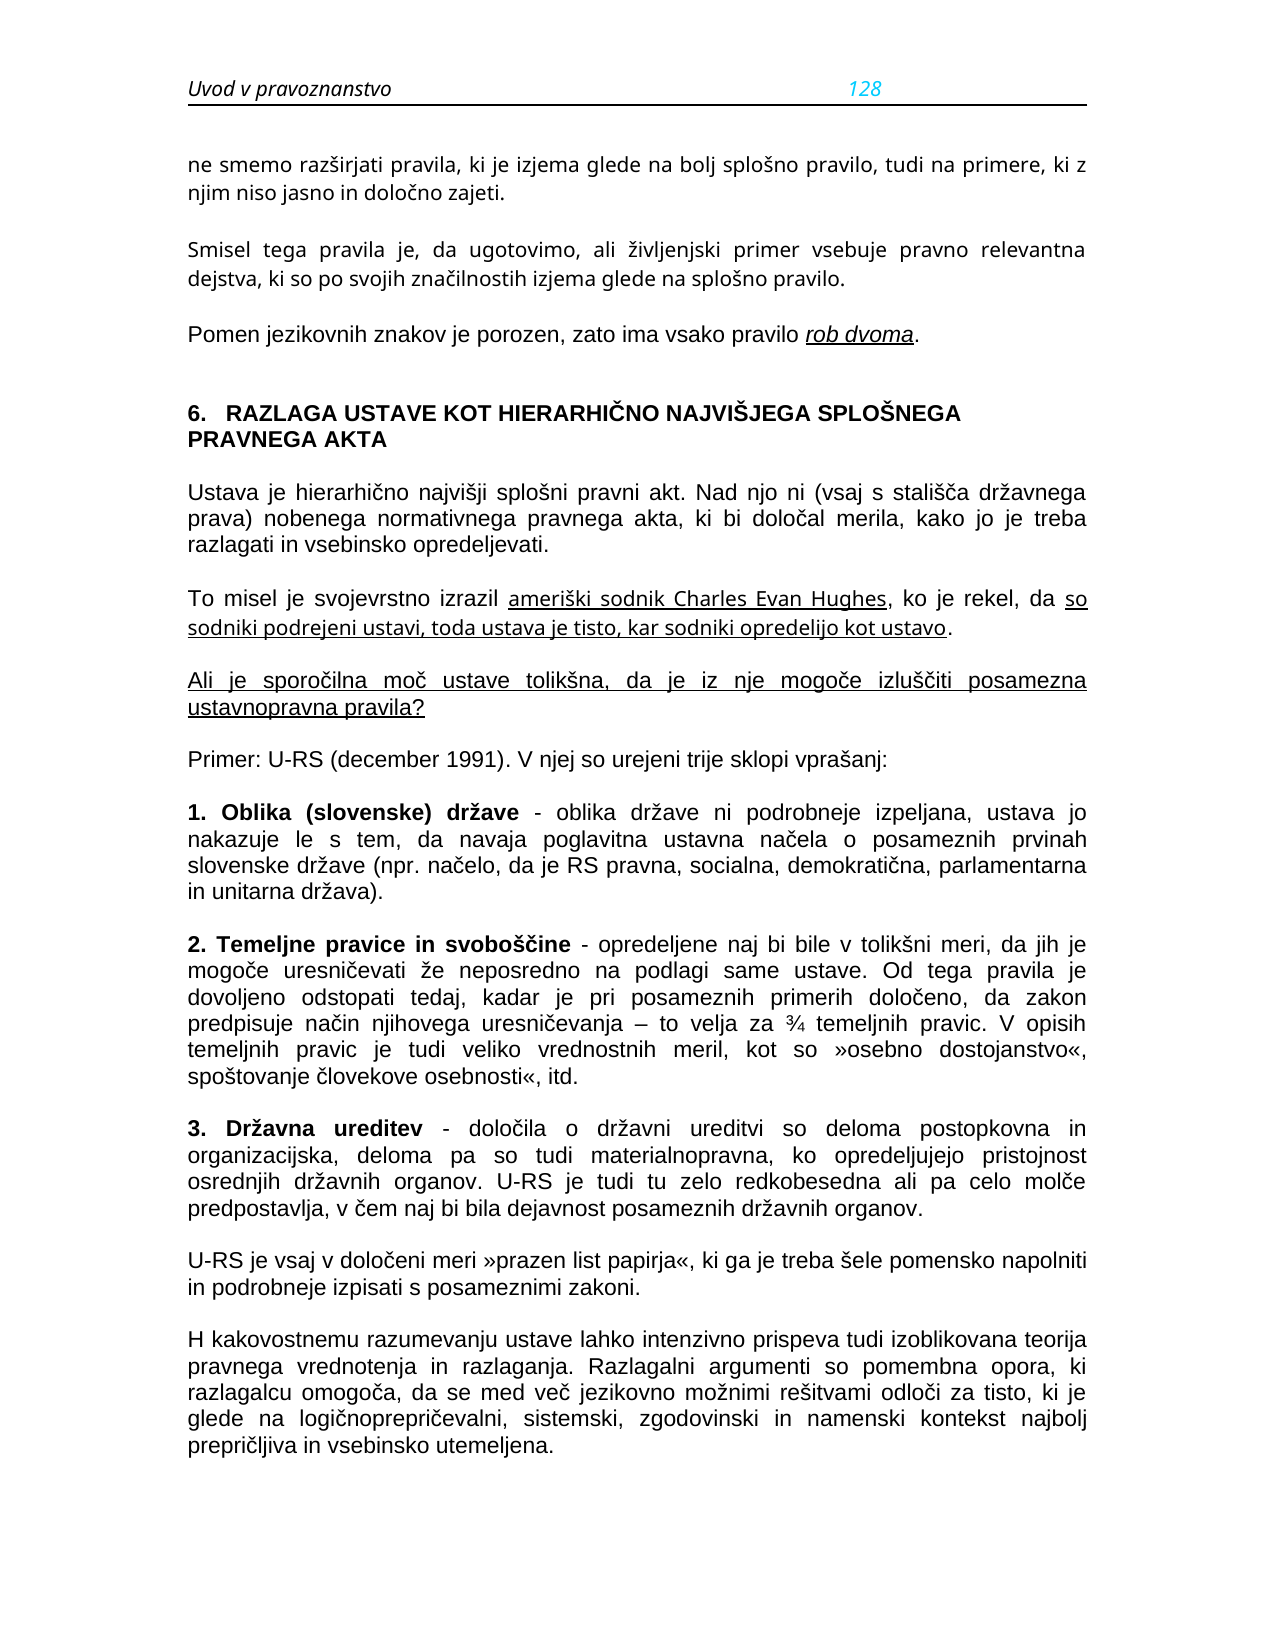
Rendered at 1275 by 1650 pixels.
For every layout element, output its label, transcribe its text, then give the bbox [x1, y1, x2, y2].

text U-RS je vsaj v določeni meri »prazen list papirja«, ki ga je treba šele pomensko napolniti in podrobneje izpisati s posameznimi zakoni. [187, 1247, 1087, 1300]
text Smisel tega pravila je, da ugotovimo, ali življenjski primer vsebuje pravno relevantna dejstva, ki so po svojih značilnostih izjema glede na splošno pravilo. [187, 235, 1087, 292]
text 1. Oblika (slovenske) države - oblika države ni podrobneje izpeljana, ustava jo nakazuje le s tem, da navaja poglavitna ustavna načela o posameznih prvinah slovenske države (npr. načelo, da je RS pravna, socialna, demokratična, parlamentarna in unitarna država). [187, 799, 1087, 904]
text To misel je svojevrstno izrazil ameriški sodnik Charles Evan Hughes, ko je rekel, da so sodniki podrejeni ustavi, toda ustava je tisto, kar sodniki opredelijo kot ustavo. [187, 584, 1087, 641]
text 2. Temeljne pravice in svoboščine - opredeljene naj bi bile v tolikšni meri, da jih je mogoče uresničevati že neposredno na podlagi same ustave. Od tega pravila je dovoljeno odstopati tedaj, kadar je pri posameznih primerih določeno, da zakon predpisuje način njihovega uresničevanja – to velja za ¾ temeljnih pravic. V opisih temeljnih pravic je tudi veliko vrednostnih meril, kot so »osebno dostojanstvo«, spoštovanje človekove osebnosti«, itd. [187, 931, 1087, 1089]
text Pomen jezikovnih znakov je porozen, zato ima vsako pravilo rob dvoma. [187, 321, 1087, 347]
text H kakovostnemu razumevanju ustave lahko intenzivno prispeva tudi izoblikovana teorija pravnega vrednotenja in razlaganja. Razlagalni argumenti so pomembna opora, ki razlagalcu omogoča, da se med več jezikovno možnimi rešitvami odloči za tisto, ki je glede na logičnoprepričevalni, sistemski, zgodovinski in namenski kontekst najbolj prepričljiva in vsebinsko utemeljena. [187, 1326, 1087, 1458]
text Ali je sporočilna moč ustave tolikšna, da je iz nje mogoče izluščiti posamezna [187, 667, 1087, 690]
text 6. RAZLAGA USTAVE KOT HIERARHIČNO NAJVIŠJEGA SPLOŠNEGA PRAVNEGA AKTA [187, 400, 1087, 452]
text ne smemo razširjati pravila, ki je izjema glede na bolj splošno pravilo, tudi na primere, ki z njim niso jasno in določno zajeti. [187, 150, 1087, 207]
text ustavnopravna pravila? [187, 691, 1087, 720]
text Primer: U-RS (december 1991). V njej so urejeni trije sklopi vprašanj: [187, 746, 1087, 773]
text 3. Državna ureditev - določila o državni ureditvi so deloma postopkovna in organizacijska, deloma pa so tudi materialnopravna, ko opredeljujejo pristojnost osrednjih državnih organov. U-RS je tudi tu zelo redkobesedna ali pa celo molče predpostavlja, v čem naj bi bila dejavnost posameznih državnih organov. [187, 1115, 1087, 1221]
text Ustava je hierarhično najvišji splošni pravni akt. Nad njo ni (vsaj s stališča državnega prava) nobenega normativnega pravnega akta, ki bi določal merila, kako jo je treba razlagati in vsebinsko opredeljevati. [187, 479, 1087, 558]
